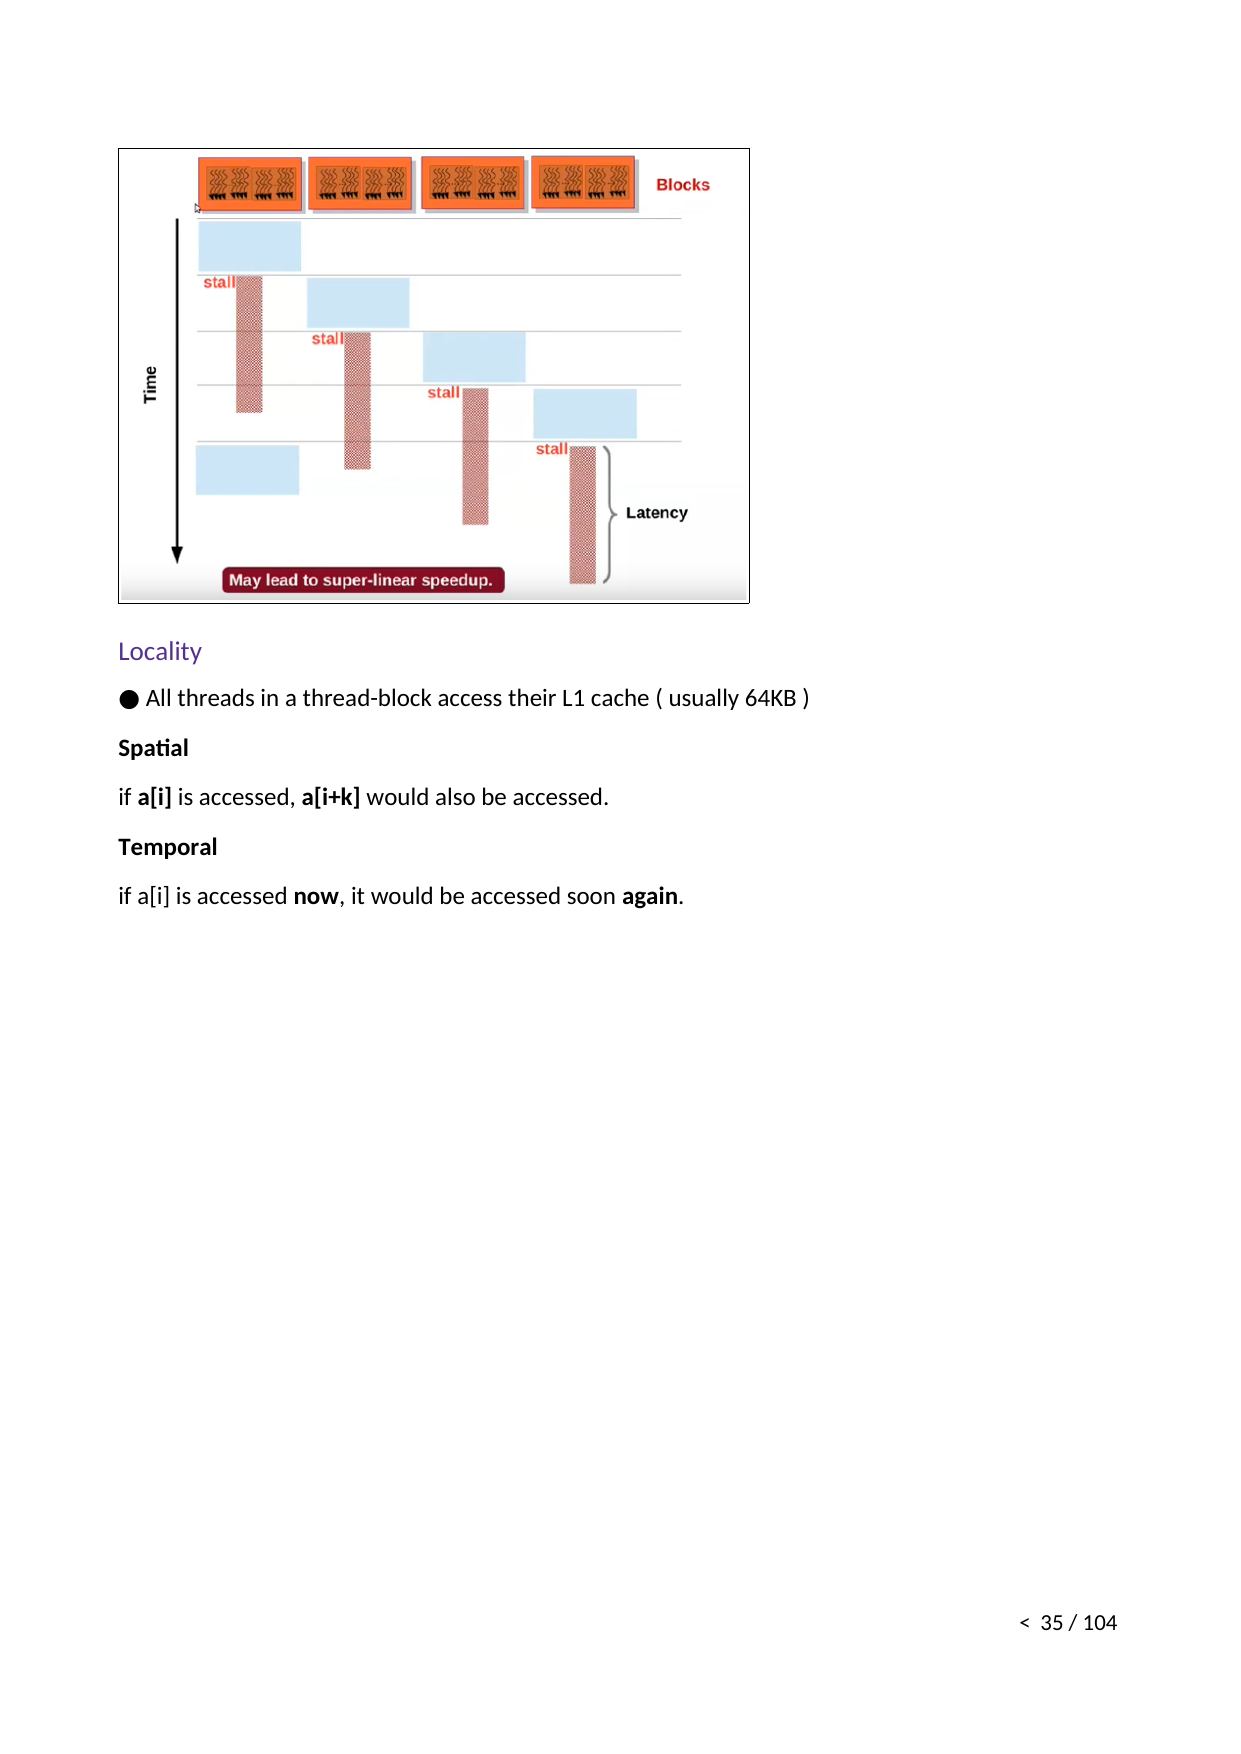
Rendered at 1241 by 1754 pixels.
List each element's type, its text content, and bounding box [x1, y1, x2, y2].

text Spatial [118, 732, 1122, 762]
text ● All threads in a thread-block access their L1 cache ( usually 64KB ) [118, 682, 1122, 713]
text Temporal [118, 831, 1122, 861]
text if a[i] is accessed, a[i+k] would also be accessed. [118, 781, 1122, 812]
picture [121, 150, 747, 600]
subtitle Locality [118, 634, 1122, 667]
text if a[i] is accessed now, it would be accessed soon again. [118, 880, 1122, 911]
